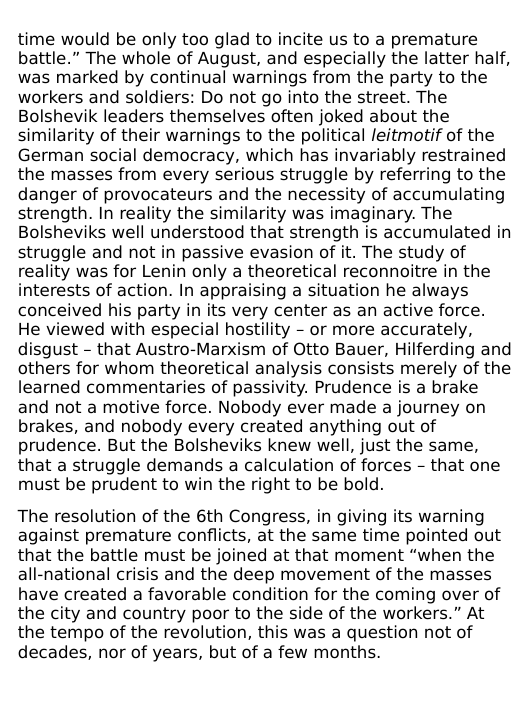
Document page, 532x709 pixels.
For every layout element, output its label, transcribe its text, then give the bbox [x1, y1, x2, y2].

text The resolution of the 6th Congress, in giving its warning against premature conflicts, at the same time pointed out that the battle must be joined at that moment “when the all-national crisis and the deep movement of the masses have created a favorable condition for the coming over of the city and country poor to the side of the workers.” At the tempo of the revolution, this was a question not of decades, nor of years, but of a few months. [18, 507, 514, 662]
text time would be only too glad to incite us to a premature battle.” The whole of August, and especially the latter half, was marked by continual warnings from the party to the workers and soldiers: Do not go into the street. The Bolshevik leaders themselves often joked about the similarity of their warnings to the political leitmotif of the German social democracy, which has invariably restrained the masses from every serious struggle by referring to the danger of provocateurs and the necessity of accumulating strength. In reality the similarity was imaginary. The Bolsheviks well understood that strength is accumulated in struggle and not in passive evasion of it. The study of reality was for Lenin only a theoretical reconnoitre in the interests of action. In appraising a situation he always conceived his party in its very center as an active force. He viewed with especial hostility – or more accurately, disgust – that Austro-Marxism of Otto Bauer, Hilferding and others for whom theoretical analysis consists merely of the learned commentaries of passivity. Prudence is a brake and not a motive force. Nobody ever made a journey on brakes, and nobody every created anything out of prudence. But the Bolsheviks knew well, just the same, that a struggle demands a calculation of forces – that one must be prudent to win the right to be bold. [18, 29, 514, 494]
